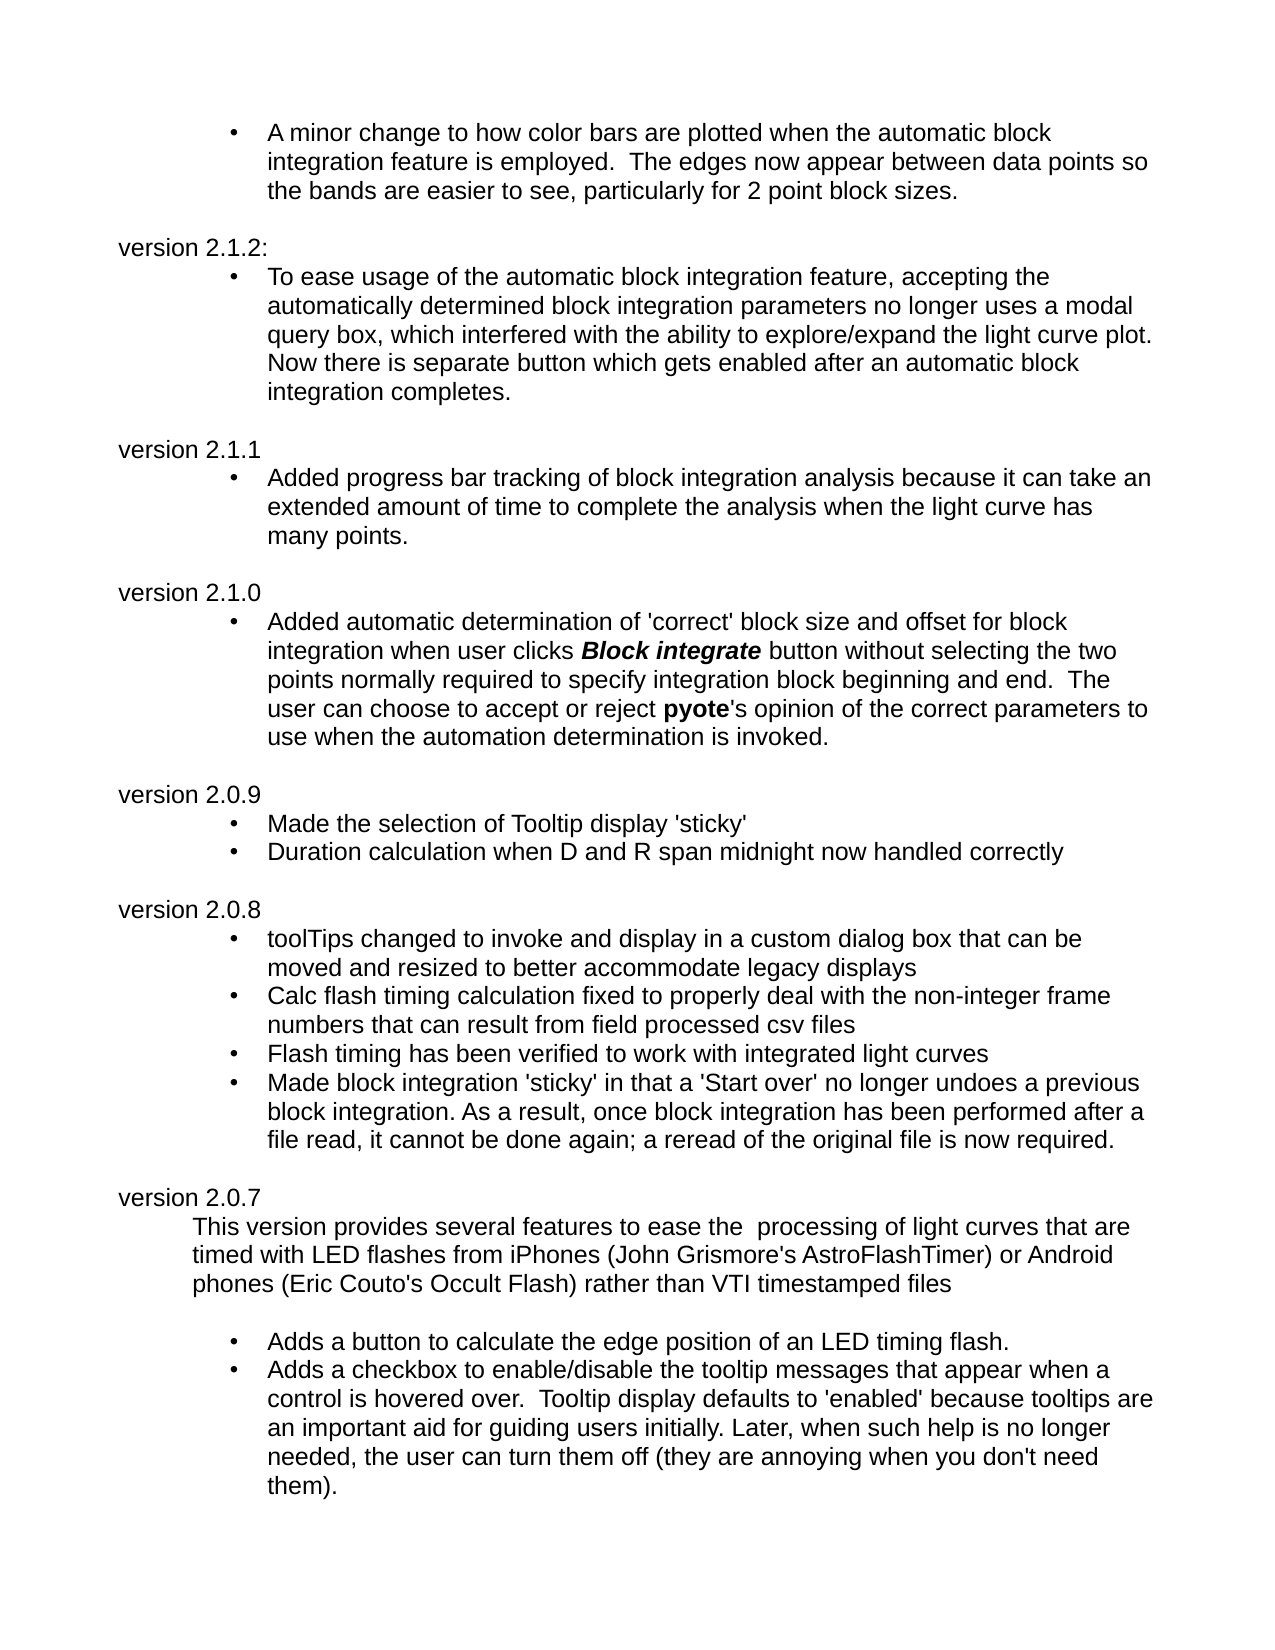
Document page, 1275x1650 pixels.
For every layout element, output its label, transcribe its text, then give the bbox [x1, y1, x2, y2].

text version 2.0.8 [118, 895, 1157, 924]
list To ease usage of the automatic block integration feature, accepting the automatically determined block integration parameters no longer uses a modal query box, which interfered with the ability to explore/expand the light curve plot. Now there is separate button which gets enabled after an automatic block integration completes. [229, 262, 1157, 406]
list A minor change to how color bars are plotted when the automatic block integration feature is employed. The edges now appear between data points so the bands are easier to see, particularly for 2 point block sizes. [229, 118, 1157, 204]
text version 2.0.9 [118, 780, 1157, 808]
text version 2.1.1 [118, 434, 1157, 463]
list Flash timing has been verified to work with integrated light curves [229, 1039, 1157, 1068]
list Calc flash timing calculation fixed to properly deal with the non-integer frame numbers that can result from field processed csv files [229, 981, 1157, 1039]
text version 2.1.0 [118, 578, 1157, 607]
list toolTips changed to invoke and display in a custom dialog box that can be moved and resized to better accommodate legacy displays [229, 924, 1157, 981]
text This version provides several features to ease the processing of light curves that are timed with LED flashes from iPhones (John Grismore's AstroFlashTimer) or Android phones (Eric Couto's Occult Flash) rather than VTI timestamped files [192, 1212, 1157, 1298]
list Adds a button to calculate the edge position of an LED timing flash. [229, 1327, 1157, 1356]
list Adds a checkbox to enable/disable the tooltip messages that appear when a control is hovered over. Tooltip display defaults to 'enabled' because tooltips are an important aid for guiding users initially. Later, when such help is no longer needed, the user can turn them off (they are annoying when you don't need them). [229, 1356, 1157, 1499]
list Made the selection of Tooltip display 'sticky' [229, 808, 1157, 837]
text version 2.1.2: [118, 233, 1157, 262]
list Made block integration 'sticky' in that a 'Start over' no longer undoes a previous block integration. As a result, once block integration has been performed after a file read, it cannot be done again; a reread of the original file is now required. [229, 1068, 1157, 1183]
text version 2.0.7 [118, 1183, 1157, 1212]
list Duration calculation when D and R span midnight now handled correctly [229, 837, 1157, 866]
list Added automatic determination of 'correct' block size and offset for block integration when user clicks Block integrate button without selecting the two points normally required to specify integration block beginning and end. The user can choose to accept or reject pyote's opinion of the correct parameters to use when the automation determination is invoked. [229, 607, 1157, 780]
list Added progress bar tracking of block integration analysis because it can take an extended amount of time to complete the analysis when the light curve has many points. [229, 463, 1157, 578]
